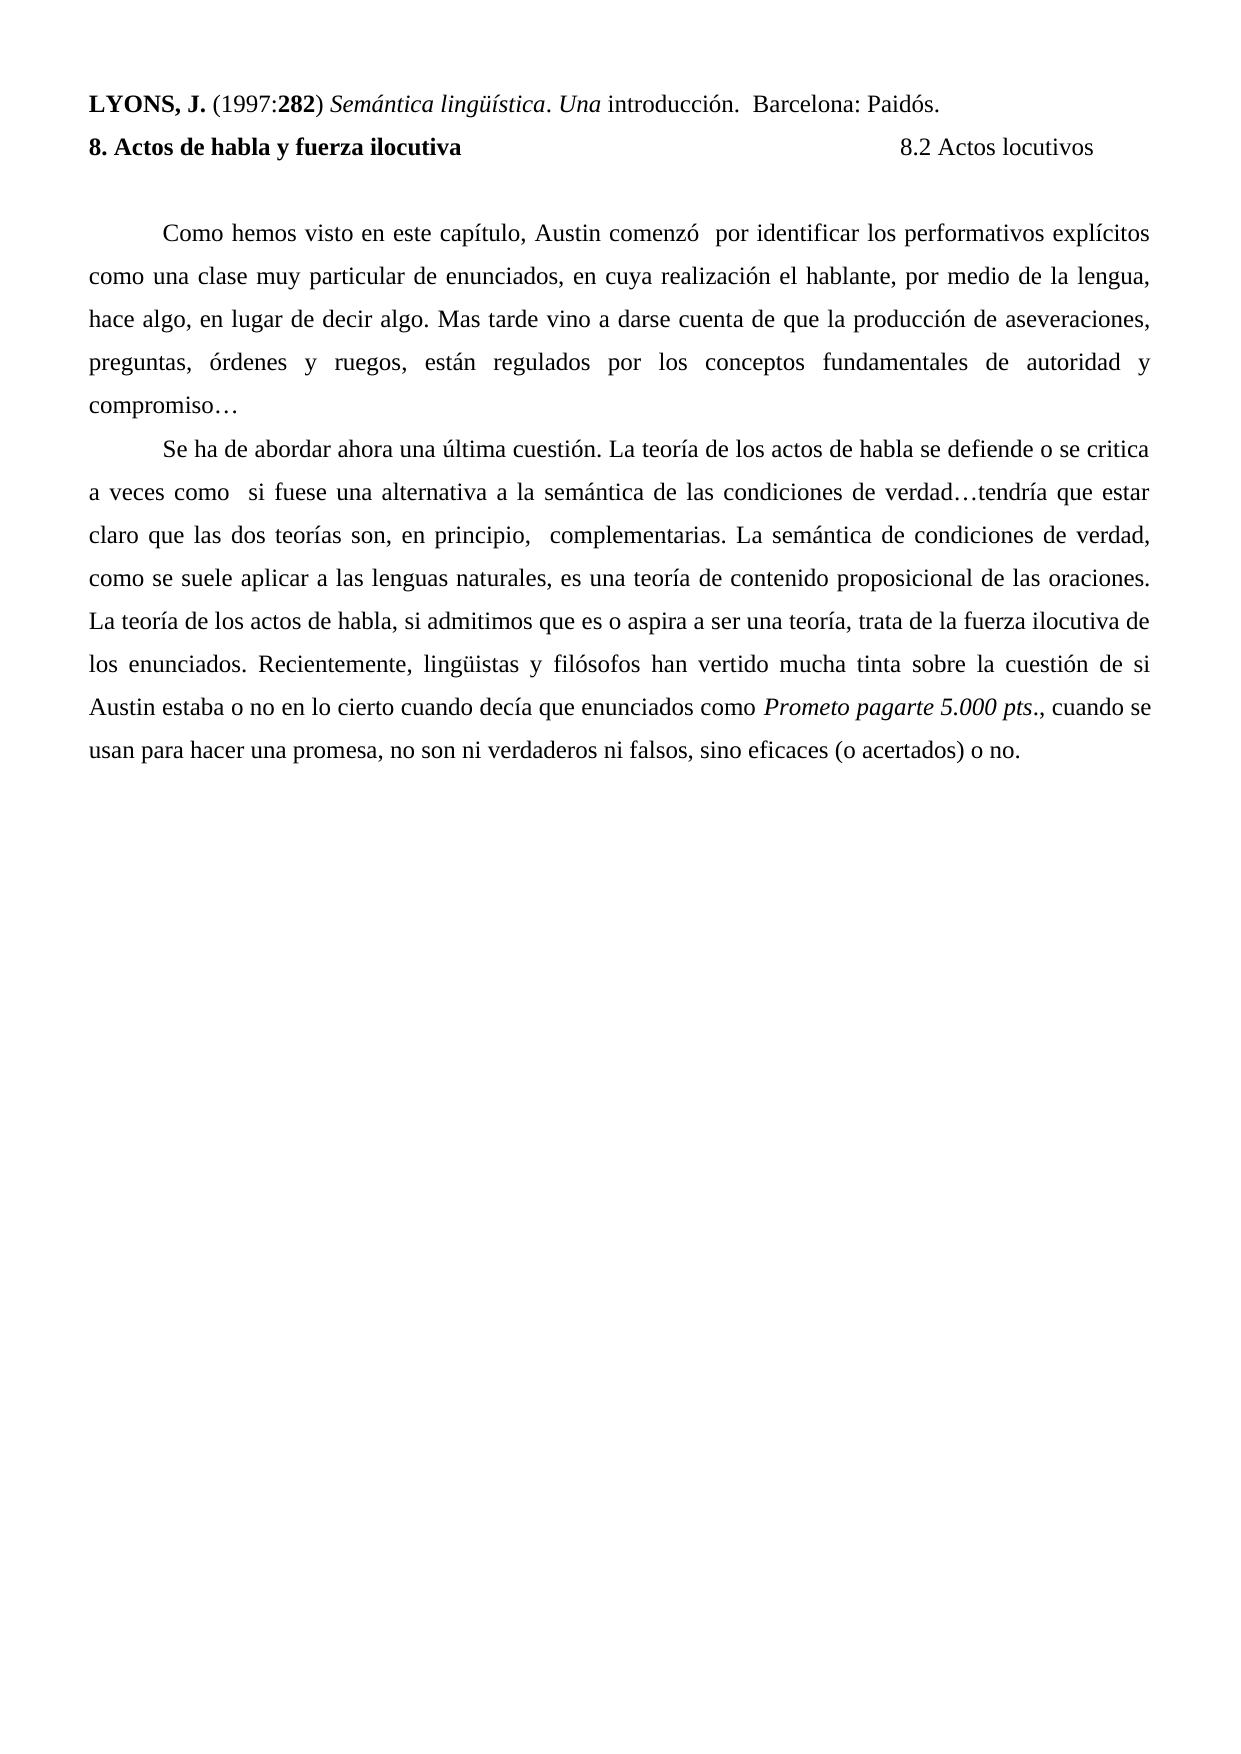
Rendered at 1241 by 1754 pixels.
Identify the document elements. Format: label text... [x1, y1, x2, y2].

text LYONS, J. (1997:282) Semántica lingüística. Una introducción. Barcelona: Paidós. [89, 89, 1152, 117]
text 8. Actos de habla y fuerza ilocutiva 8.2 Actos locutivos [89, 132, 1152, 161]
text Se ha de abordar ahora una última cuestión. La teoría de los actos de habla se defiende o se critica a veces como si fuese una alternativa a la semántica de las condiciones de verdad…tendría que estar claro que las dos teorías son, en principio, complementarias. La semántica de condiciones de verdad, como se suele aplicar a las lenguas naturales, es una teoría de contenido proposicional de las oraciones. La teoría de los actos de habla, si admitimos que es o aspira a ser una teoría, trata de la fuerza ilocutiva de los enunciados. Recientemente, lingüistas y filósofos han vertido mucha tinta sobre la cuestión de si Austin estaba o no en lo cierto cuando decía que enunciados como Prometo pagarte 5.000 pts., cuando se usan para hacer una promesa, no son ni verdaderos ni falsos, sino eficaces (o acertados) o no. [89, 434, 1152, 764]
text Como hemos visto en este capítulo, Austin comenzó por identificar los performativos explícitos como una clase muy particular de enunciados, en cuya realización el hablante, por medio de la lengua, hace algo, en lugar de decir algo. Mas tarde vino a darse cuenta de que la producción de aseveraciones, preguntas, órdenes y ruegos, están regulados por los conceptos fundamentales de autoridad y compromiso… [89, 218, 1152, 419]
